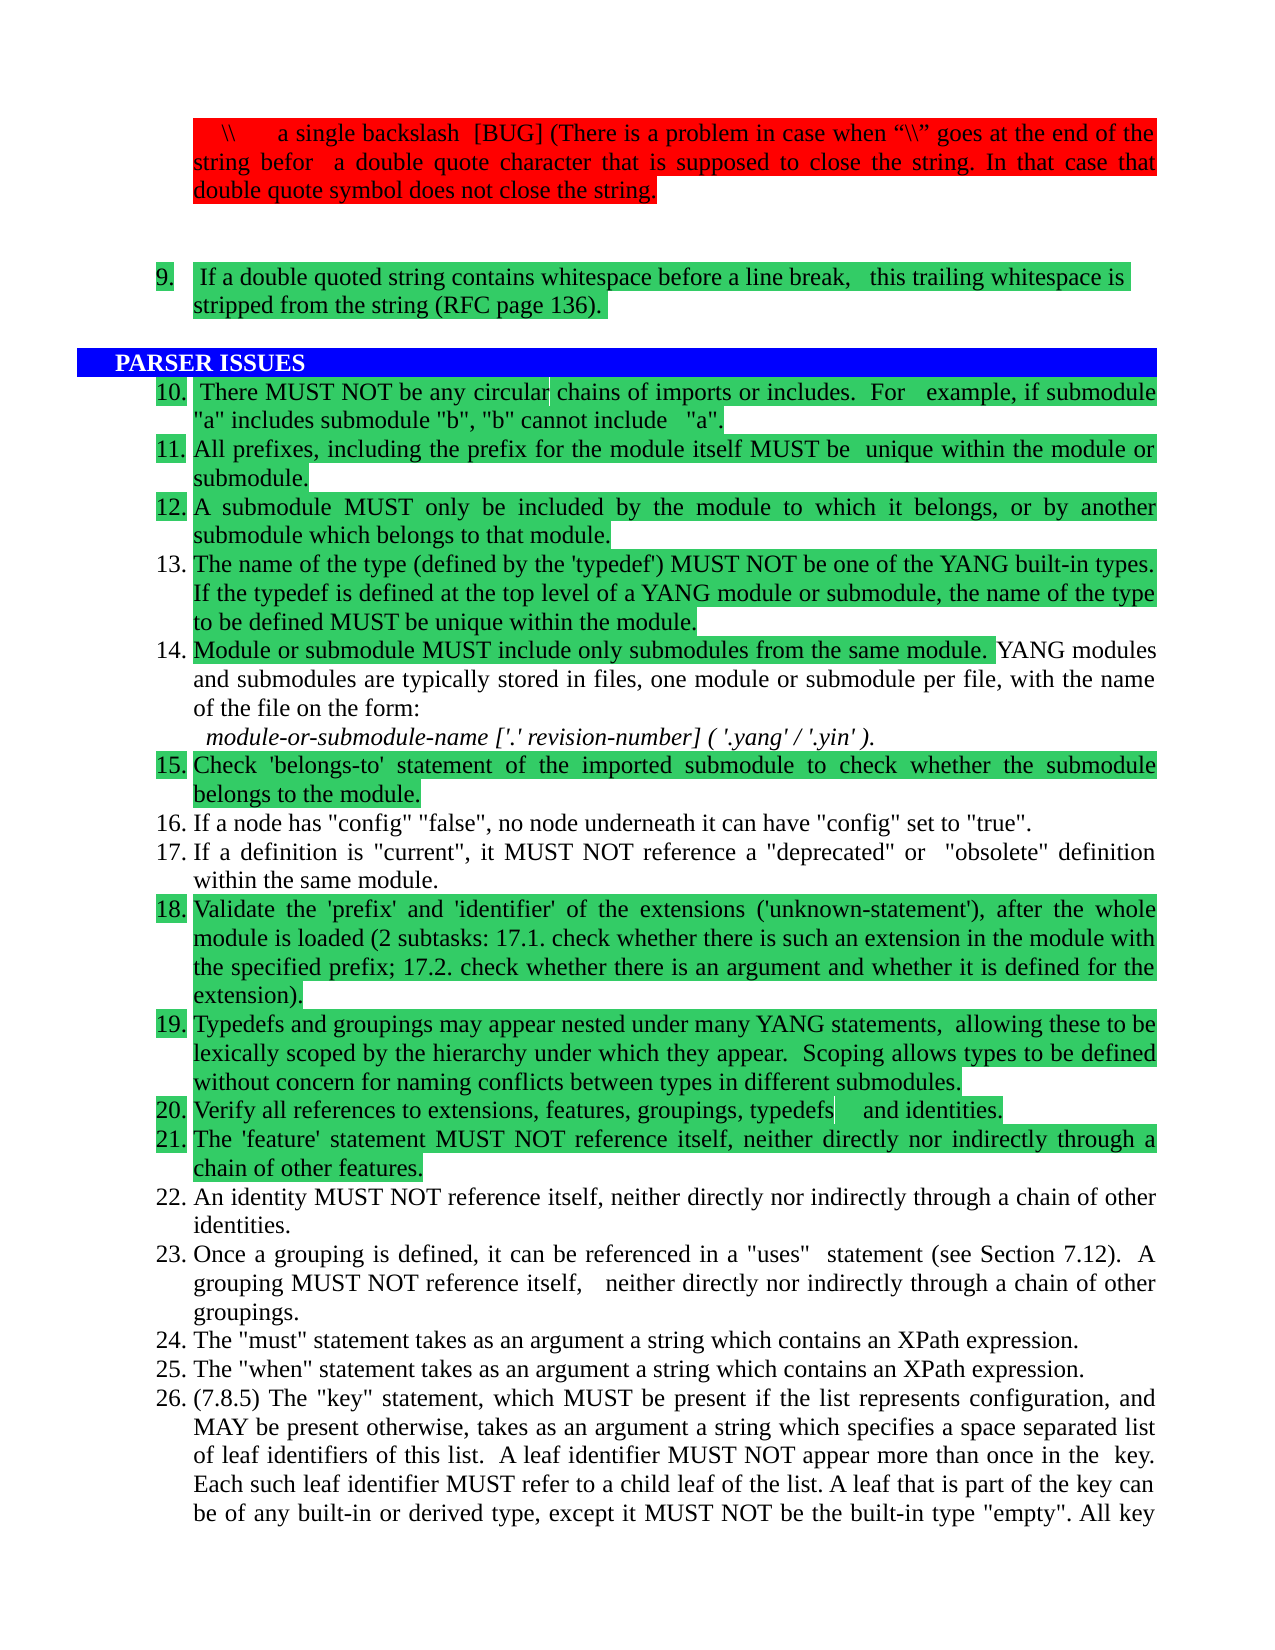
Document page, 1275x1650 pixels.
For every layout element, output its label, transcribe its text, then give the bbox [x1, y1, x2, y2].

list A submodule MUST only be included by the module to which it belongs, or by another submodule which belongs to that module. [156, 492, 1157, 549]
list Check 'belongs-to' statement of the imported submodule to check whether the submodule belongs to the module. [156, 751, 1157, 808]
list All prefixes, including the prefix for the module itself MUST be unique within the module or submodule. [156, 434, 1157, 492]
list Validate the 'prefix' and 'identifier' of the extensions ('unknown-statement'), after the whole module is loaded (2 subtasks: 17.1. check whether there is such an extension in the module with the specified prefix; 17.2. check whether there is an argument and whether it is defined for the extension). [156, 894, 1157, 1009]
list Once a grouping is defined, it can be referenced in a "uses" statement (see Section 7.12). A grouping MUST NOT reference itself, neither directly nor indirectly through a chain of other groupings. [156, 1239, 1157, 1326]
list The "must" statement takes as an argument a string which contains an XPath expression. [156, 1326, 1157, 1354]
list There MUST NOT be any circular chains of imports or includes. For example, if submodule "a" includes submodule "b", "b" cannot include "a". [156, 377, 1157, 434]
list The "when" statement takes as an argument a string which contains an XPath expression. [156, 1354, 1157, 1383]
list If a node has "config" "false", no node underneath it can have "config" set to "true". [156, 808, 1157, 837]
list If a definition is "current", it MUST NOT reference a "deprecated" or "obsolete" definition within the same module. [156, 837, 1157, 894]
list (7.8.5) The "key" statement, which MUST be present if the list represents configuration, and MAY be present otherwise, takes as an argument a string which specifies a space separated list of leaf identifiers of this list. A leaf identifier MUST NOT appear more than once in the key. Each such leaf identifier MUST refer to a child leaf of the list. A leaf that is part of the key can be of any built-in or derived type, except it MUST NOT be the built-in type "empty". All key [156, 1383, 1157, 1527]
list Typedefs and groupings may appear nested under many YANG statements, allowing these to be lexically scoped by the hierarchy under which they appear. Scoping allows types to be defined without concern for naming conflicts between types in different submodules. [156, 1009, 1157, 1096]
list An identity MUST NOT reference itself, neither directly nor indirectly through a chain of other identities. [156, 1182, 1157, 1239]
list The 'feature' statement MUST NOT reference itself, neither directly nor indirectly through a chain of other features. [156, 1124, 1157, 1182]
list The name of the type (defined by the 'typedef') MUST NOT be one of the YANG built-in types. If the typedef is defined at the top level of a YANG module or submodule, the name of the type to be defined MUST be unique within the module. [156, 549, 1157, 636]
list module-or-submodule-name ['.' revision-number] ( '.yang' / '.yin' ). [156, 722, 1157, 751]
list \\ a single backslash [BUG] (There is a problem in case when “\\” goes at the end of the string befor a double quote character that is supposed to close the string. In that case that double quote symbol does not close the string. [156, 118, 1157, 204]
list Module or submodule MUST include only submodules from the same module. YANG modules and submodules are typically stored in files, one module or submodule per file, with the name of the file on the form: [156, 636, 1157, 722]
list PARSER ISSUES [77, 348, 1157, 377]
list If a double quoted string contains whitespace before a line break, this trailing whitespace is stripped from the string (RFC page 136). [156, 262, 1157, 319]
list Verify all references to extensions, features, groupings, typedefs and identities. [156, 1096, 1157, 1124]
